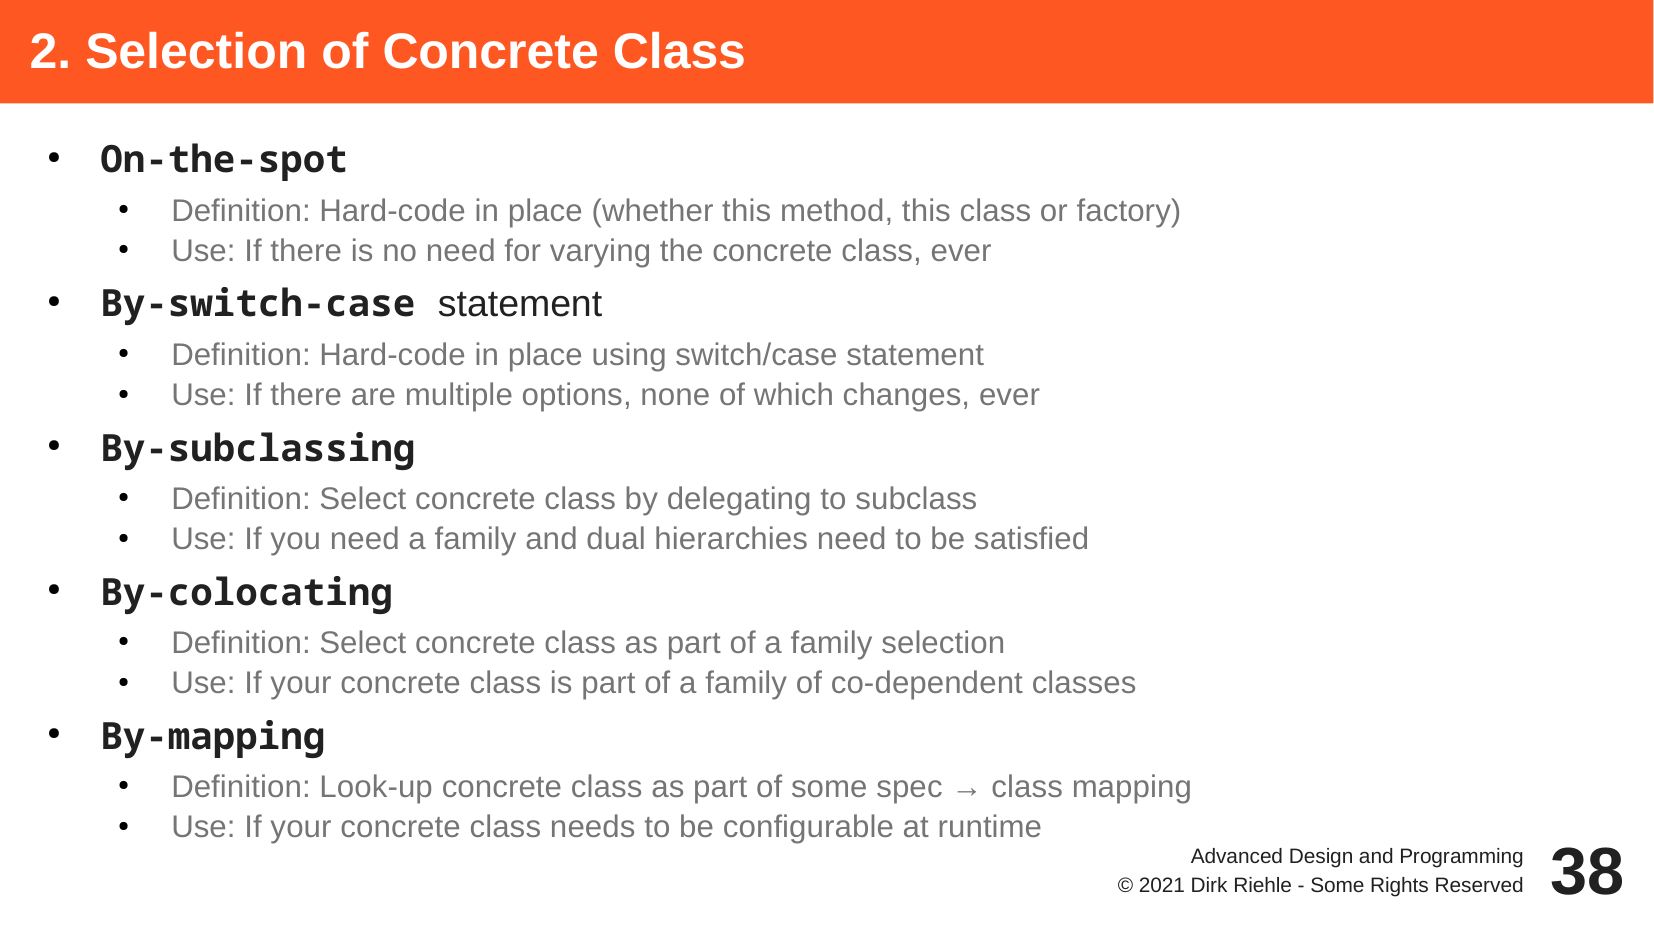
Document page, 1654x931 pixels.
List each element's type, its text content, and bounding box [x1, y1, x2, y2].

title 2. Selection of Concrete Class [0, 0, 1654, 104]
list On-the-spot Definition: Hard-code in place (whether this method, this class or factory) Use: If there is no need for varying the concrete class, ever By-switch-case statement Definition: Hard-code in place using switch/case statement Use: If there are multiple options, none of which changes, ever By-subclassing Definition: Select concrete class by delegating to subclass Use: If you need a family and dual hierarchies need to be satisfied By-colocating Definition: Select concrete class as part of a family selection Use: If your concrete class is part of a family of co-dependent classes By-mapping Definition: Look-up concrete class as part of some spec → class mapping Use: If your concrete class needs to be configurable at runtime [29, 132, 1625, 813]
